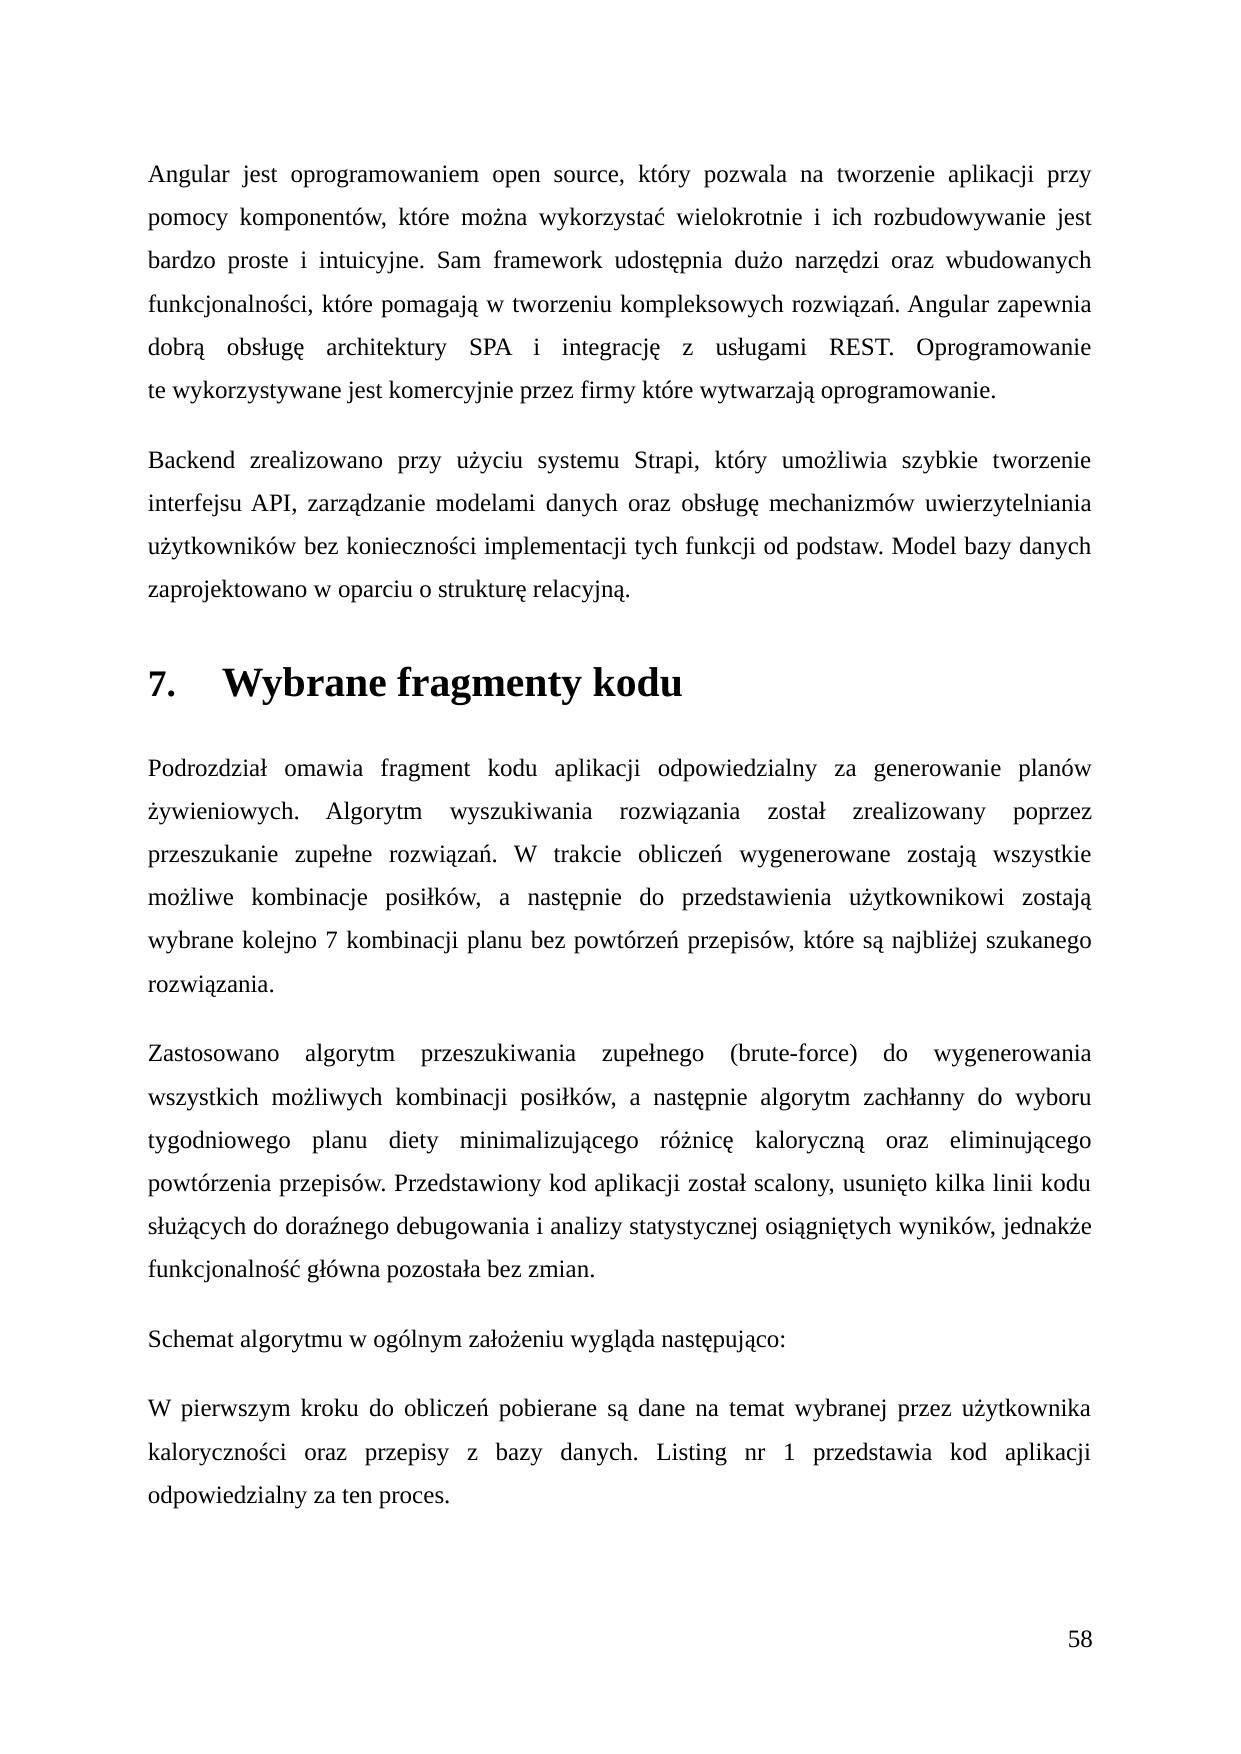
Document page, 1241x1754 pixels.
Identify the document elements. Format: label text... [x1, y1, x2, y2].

text Podrozdział omawia fragment kodu aplikacji odpowiedzialny za generowanie planów żywieniowych. Algorytm wyszukiwania rozwiązania został zrealizowany poprzez przeszukanie zupełne rozwiązań. W trakcie obliczeń wygenerowane zostają wszystkie możliwe kombinacje posiłków, a następnie do przedstawienia użytkownikowi zostają wybrane kolejno 7 kombinacji planu bez powtórzeń przepisów, które są najbliżej szukanego rozwiązania. [148, 753, 1092, 997]
text Schemat algorytmu w ogólnym założeniu wygląda następująco: [148, 1324, 1092, 1352]
text Zastosowano algorytm przeszukiwania zupełnego (brute-force) do wygenerowania wszystkich możliwych kombinacji posiłków, a następnie algorytm zachłanny do wyboru tygodniowego planu diety minimalizującego różnicę kaloryczną oraz eliminującego powtórzenia przepisów. Przedstawiony kod aplikacji został scalony, usunięto kilka linii kodu służących do doraźnego debugowania i analizy statystycznej osiągniętych wyników, jednakże funkcjonalność główna pozostała bez zmian. [148, 1038, 1092, 1283]
text W pierwszym kroku do obliczeń pobierane są dane na temat wybranej przez użytkownika kaloryczności oraz przepisy z bazy danych. Listing nr 1 przedstawia kod aplikacji odpowiedzialny za ten proces. [148, 1393, 1092, 1508]
text Backend zrealizowano przy użyciu systemu Strapi, który umożliwia szybkie tworzenie interfejsu API, zarządzanie modelami danych oraz obsługę mechanizmów uwierzytelniania użytkowników bez konieczności implementacji tych funkcji od podstaw. Model bazy danych zaprojektowano w oparciu o strukturę relacyjną. [148, 445, 1092, 603]
text Angular jest oprogramowaniem open source, który pozwala na tworzenie aplikacji przy pomocy komponentów, które można wykorzystać wielokrotnie i ich rozbudowywanie jest bardzo proste i intuicyjne. Sam framework udostępnia dużo narzędzi oraz wbudowanych funkcjonalności, które pomagają w tworzeniu kompleksowych rozwiązań. Angular zapewnia dobrą obsługę architektury SPA i integrację z usługami REST. Oprogramowanie te wykorzystywane jest komercyjnie przez firmy które wytwarzają oprogramowanie. [148, 159, 1092, 404]
subtitle Wybrane fragmenty kodu [148, 657, 1092, 705]
